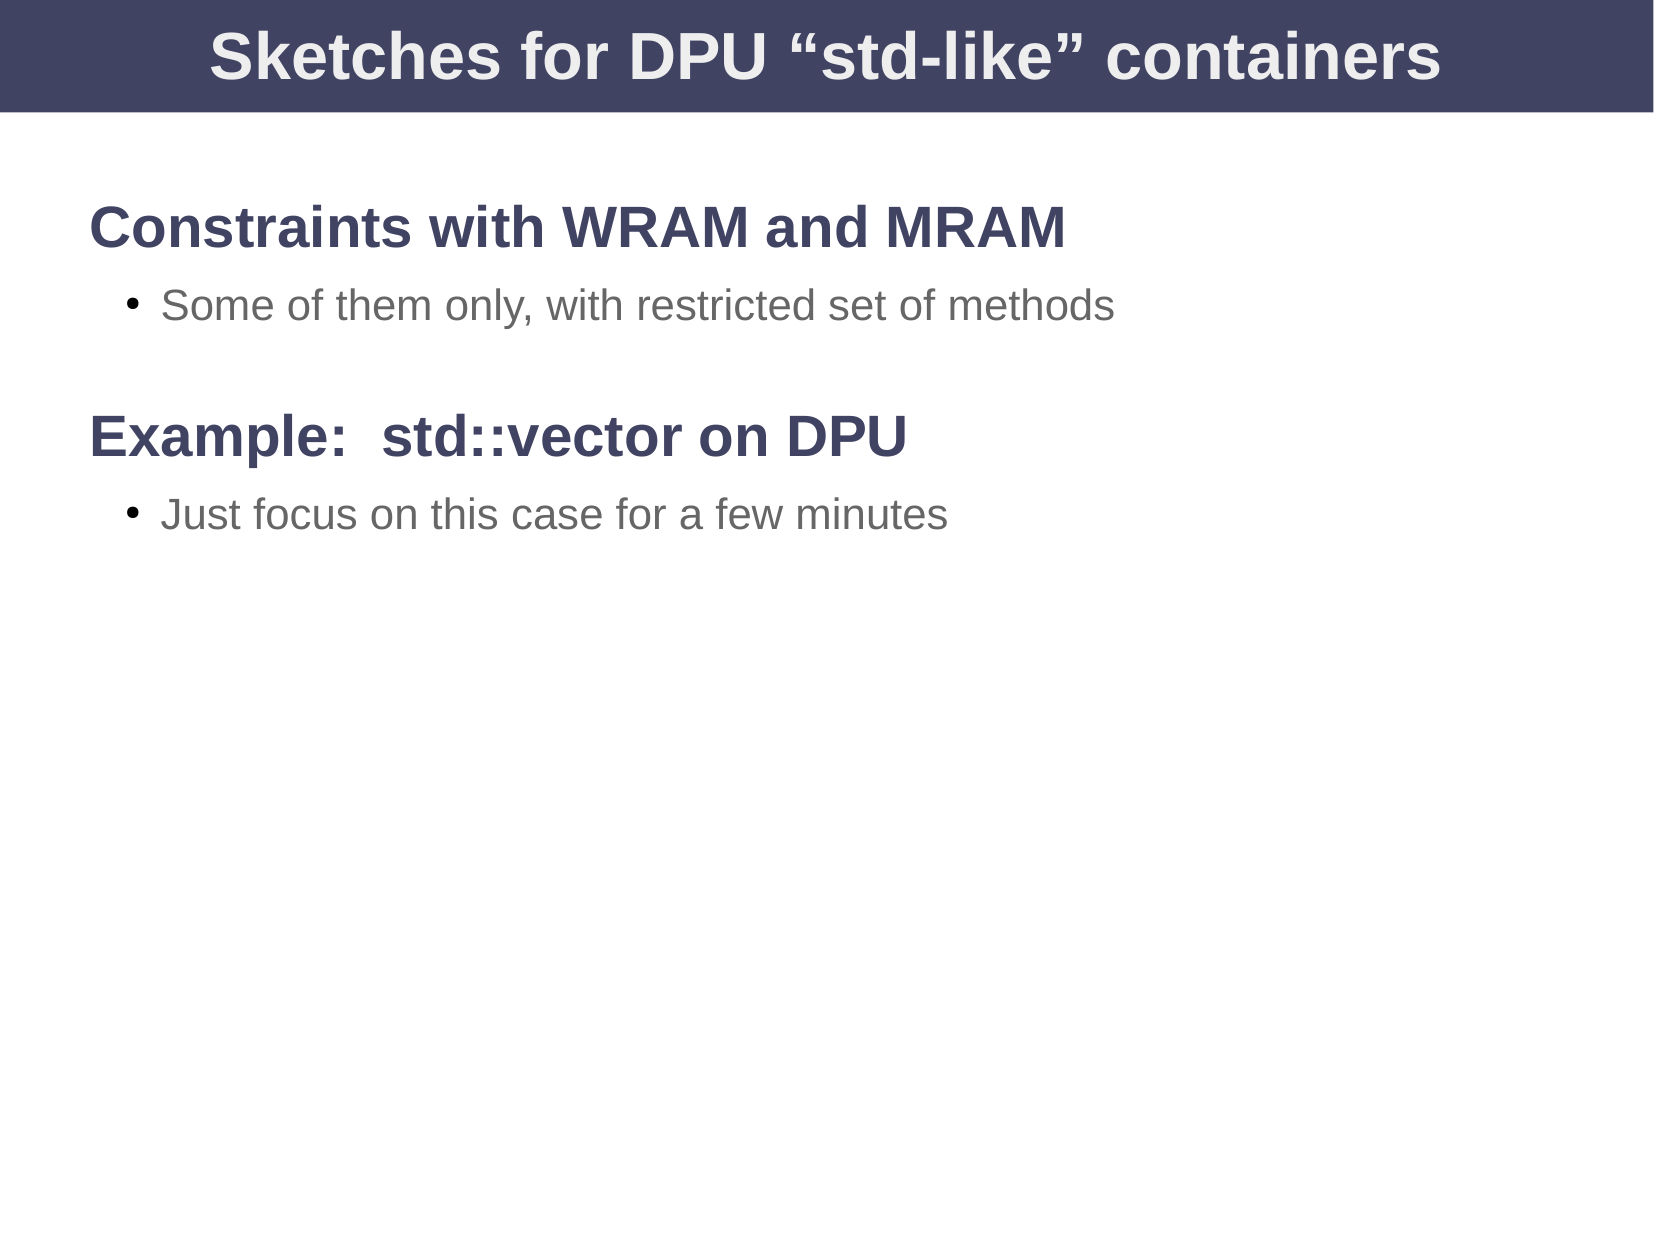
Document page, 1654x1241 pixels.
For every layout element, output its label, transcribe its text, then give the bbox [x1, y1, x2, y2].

text_box Sketches for DPU “std-like” containers [0, 0, 1654, 113]
text_box Constraints with WRAM and MRAM Some of them only, with restricted set of methods Example: std::vector on DPU Just focus on this case for a few minutes [75, 187, 1613, 1211]
